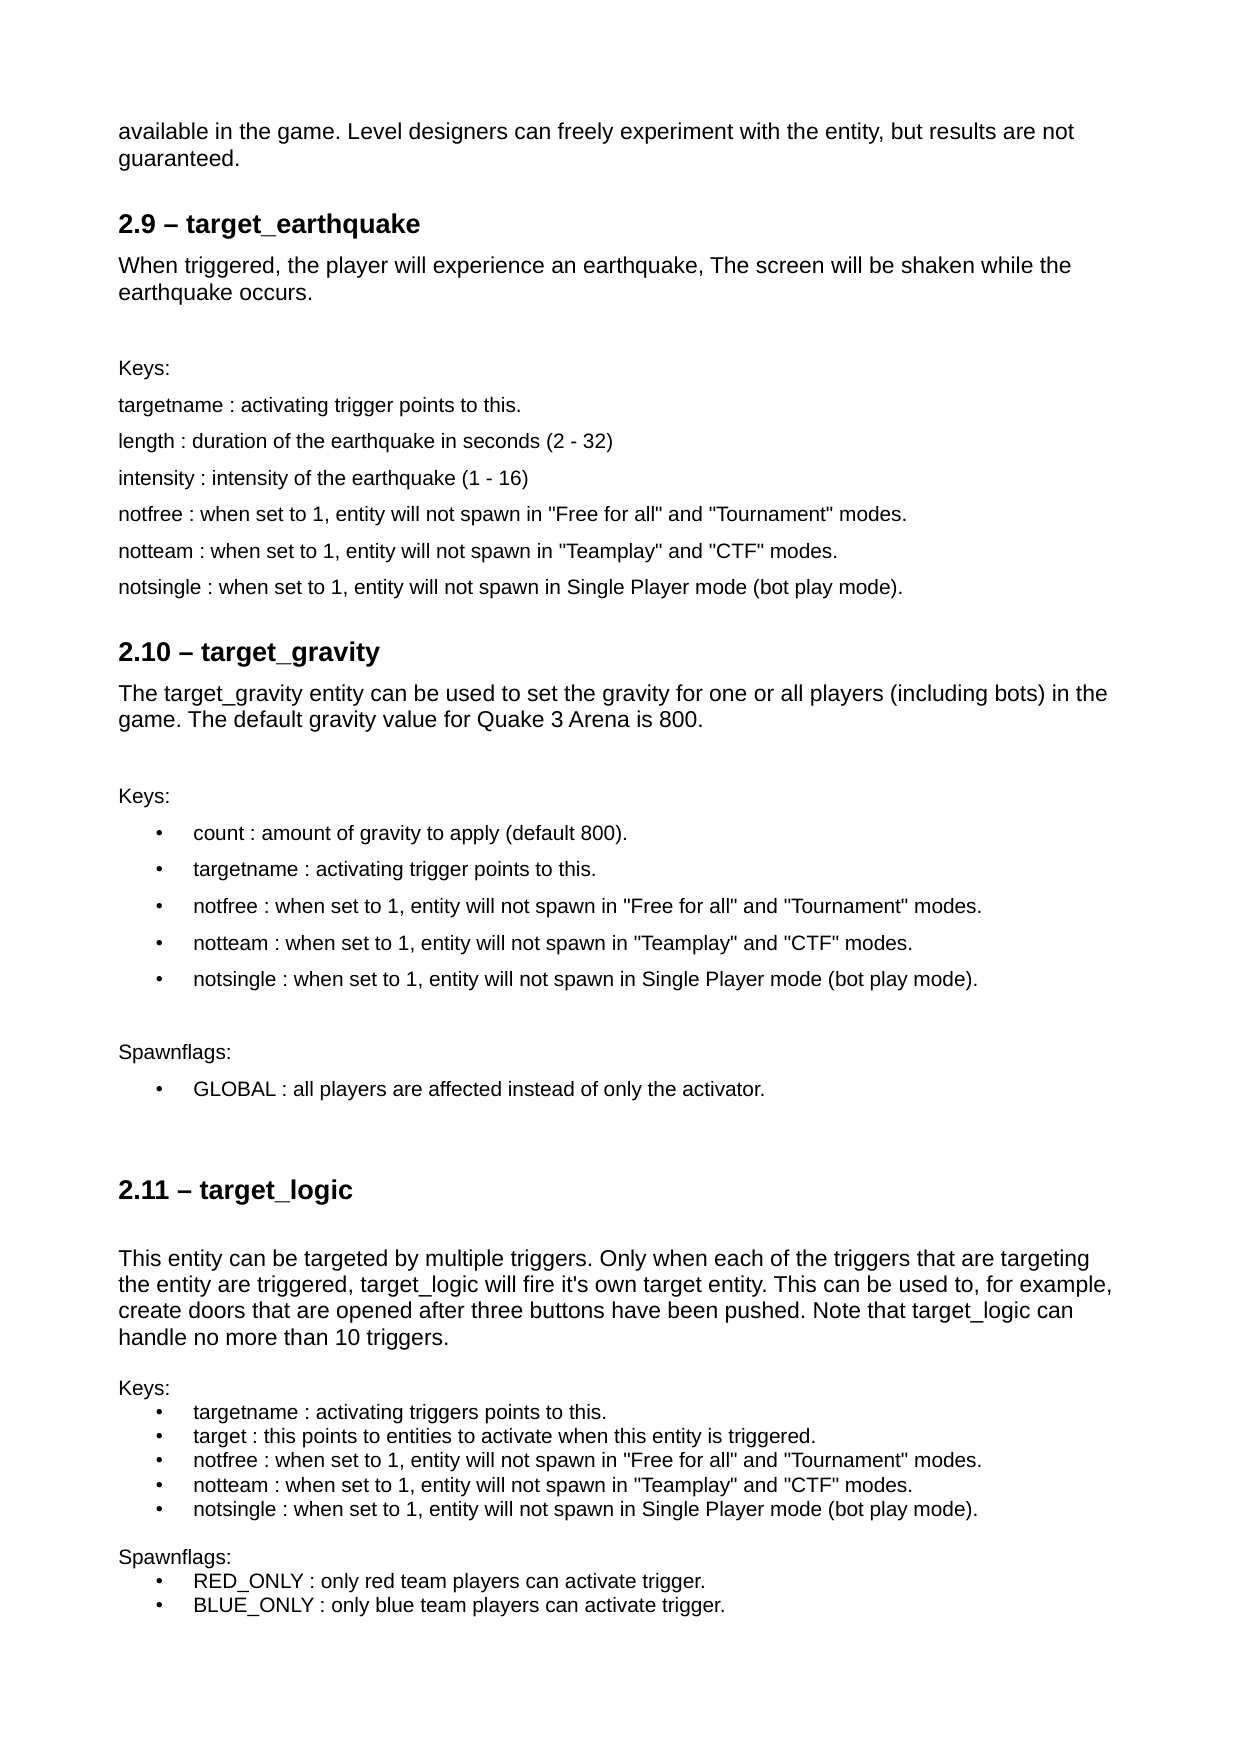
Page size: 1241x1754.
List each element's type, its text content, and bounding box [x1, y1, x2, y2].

list target : this points to entities to activate when this entity is triggered. [156, 1424, 1122, 1448]
list count : amount of gravity to apply (default 800). [156, 821, 1122, 845]
subtitle 2.11 – target_logic [118, 1174, 1122, 1206]
list notfree : when set to 1, entity will not spawn in "Free for all" and "Tournament" modes. [156, 1448, 1122, 1472]
list RED_ONLY : only red team players can activate trigger. [156, 1568, 1122, 1592]
text Keys: [118, 784, 1122, 808]
text available in the game. Level designers can freely experiment with the entity, but results are not guaranteed. [118, 118, 1122, 171]
subtitle 2.10 – target_gravity [118, 636, 1122, 668]
list notsingle : when set to 1, entity will not spawn in Single Player mode (bot play mode). [156, 1496, 1122, 1521]
list notsingle : when set to 1, entity will not spawn in Single Player mode (bot play mode). [156, 967, 1122, 991]
text Spawnflags: [118, 1040, 1122, 1064]
text notsingle : when set to 1, entity will not spawn in Single Player mode (bot play mode). [118, 575, 1122, 599]
subtitle 2.9 – target_earthquake [118, 208, 1122, 239]
text targetname : activating trigger points to this. [118, 393, 1122, 417]
list notteam : when set to 1, entity will not spawn in "Teamplay" and "CTF" modes. [156, 1472, 1122, 1496]
text The target_gravity entity can be used to set the gravity for one or all players (including bots) in the game. The default gravity value for Quake 3 Arena is 800. [118, 680, 1122, 733]
text When triggered, the player will experience an earthquake, The screen will be shaken while the earthquake occurs. [118, 252, 1122, 305]
text notfree : when set to 1, entity will not spawn in "Free for all" and "Tournament" modes. [118, 502, 1122, 526]
text Spawnflags: [118, 1544, 1122, 1568]
list GLOBAL : all players are affected instead of only the activator. [156, 1076, 1122, 1100]
text Keys: [118, 1376, 1122, 1400]
list BLUE_ONLY : only blue team players can activate trigger. [156, 1592, 1122, 1617]
text notteam : when set to 1, entity will not spawn in "Teamplay" and "CTF" modes. [118, 538, 1122, 562]
list notfree : when set to 1, entity will not spawn in "Free for all" and "Tournament" modes. [156, 894, 1122, 918]
list targetname : activating triggers points to this. [156, 1400, 1122, 1424]
text Keys: [118, 356, 1122, 380]
text intensity : intensity of the earthquake (1 - 16) [118, 466, 1122, 489]
list targetname : activating trigger points to this. [156, 857, 1122, 881]
list notteam : when set to 1, entity will not spawn in "Teamplay" and "CTF" modes. [156, 930, 1122, 954]
text This entity can be targeted by multiple triggers. Only when each of the triggers that are targeting the entity are triggered, target_logic will fire it's own target entity. This can be used to, for example, create doors that are opened after three buttons have been pushed. Note that target_logic can handle no more than 10 triggers. [118, 1244, 1122, 1350]
text length : duration of the earthquake in seconds (2 - 32) [118, 429, 1122, 453]
